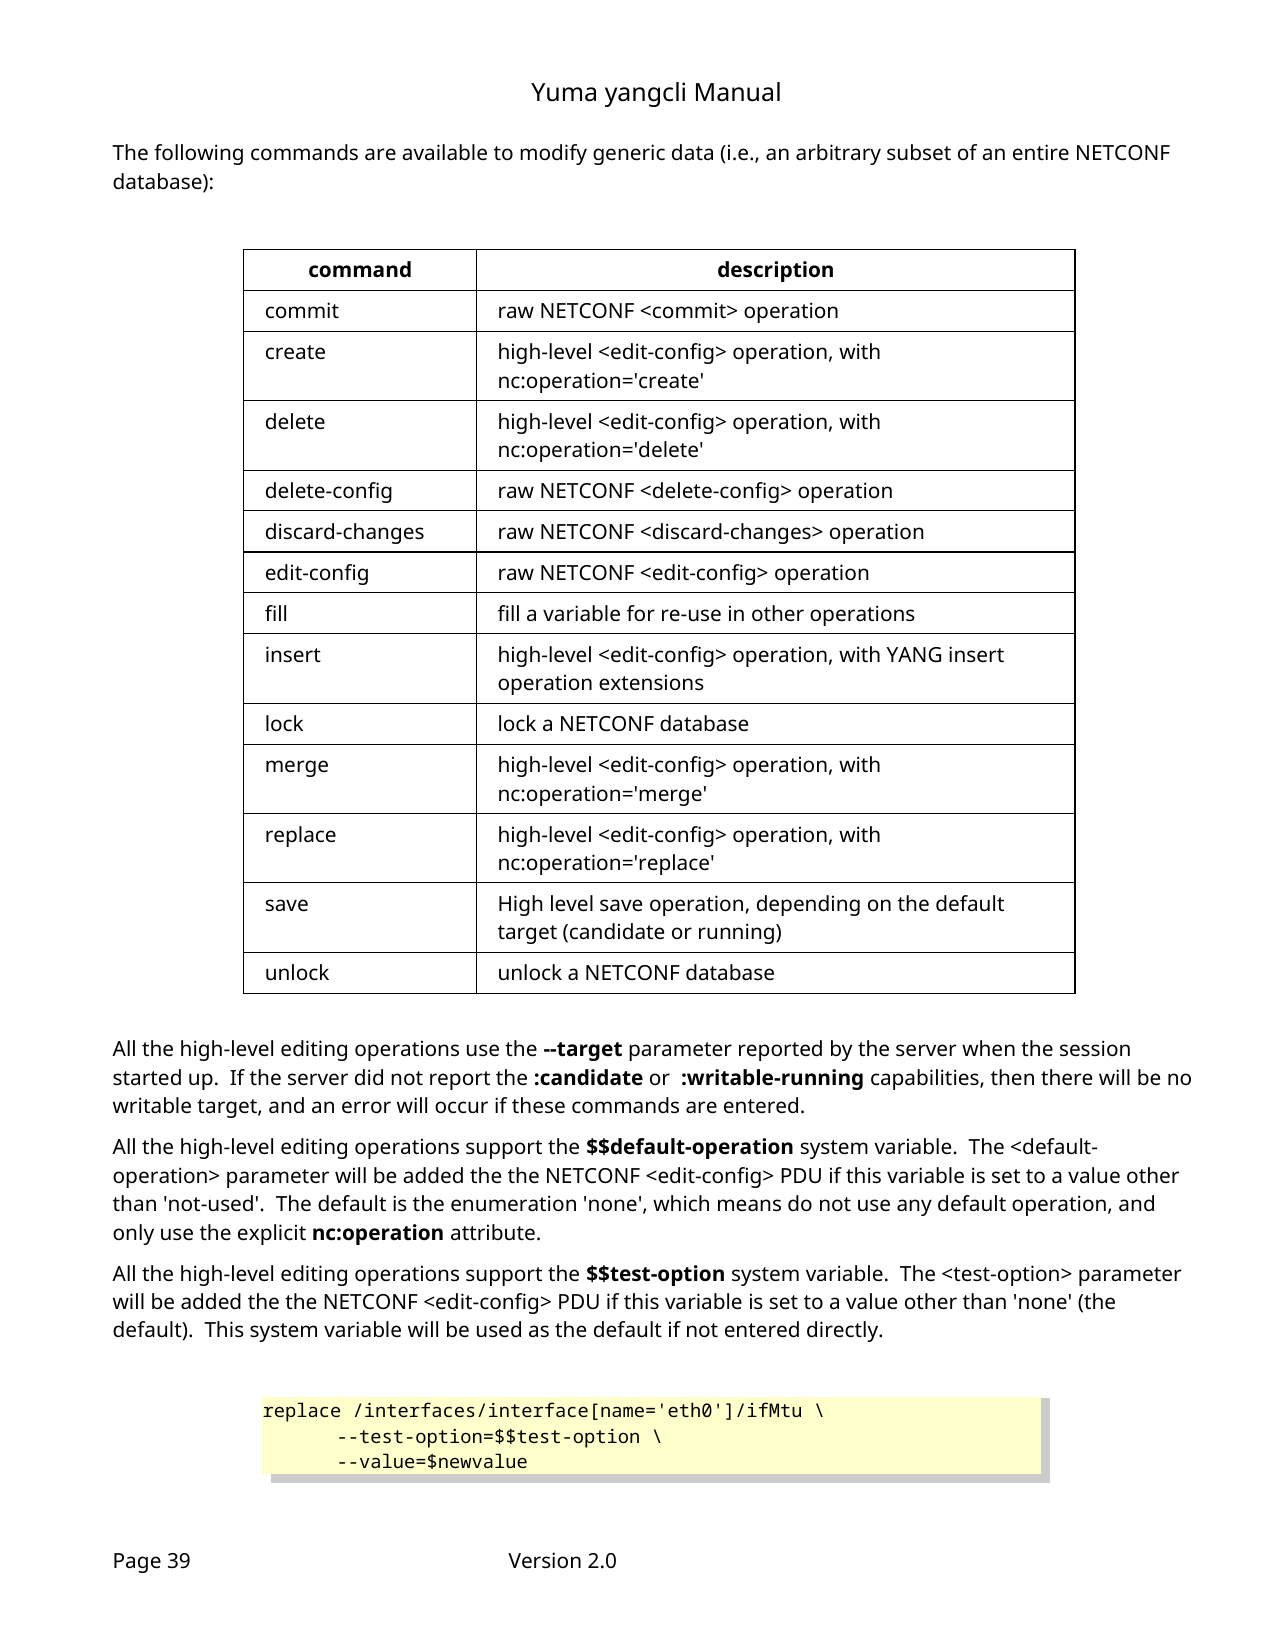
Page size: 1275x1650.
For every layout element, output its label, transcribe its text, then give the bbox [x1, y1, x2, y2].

table_header command [244, 250, 476, 290]
table_cell raw NETCONF <commit> operation [477, 291, 1074, 331]
table_cell raw NETCONF <delete-config> operation [477, 471, 1074, 510]
table_cell delete-config [244, 471, 476, 510]
table_header description [477, 250, 1074, 290]
table_cell high-level <edit-config> operation, with nc:operation='create' [477, 332, 1074, 400]
table_cell commit [244, 291, 476, 331]
table_cell fill a variable for re-use in other operations [477, 593, 1074, 633]
table_cell High level save operation, depending on the default target (candidate or running) [477, 883, 1074, 952]
table_cell create [244, 332, 476, 400]
text The following commands are available to modify generic data (i.e., an arbitrary subset of an entire NETCONF database): [112, 138, 1200, 195]
table_cell high-level <edit-config> operation, with nc:operation='delete' [477, 401, 1074, 469]
table_cell unlock [244, 953, 476, 993]
table_cell high-level <edit-config> operation, with YANG insert operation extensions [477, 634, 1074, 703]
table_cell merge [244, 745, 476, 813]
table_cell raw NETCONF <discard-changes> operation [477, 511, 1074, 551]
table_cell discard-changes [244, 511, 476, 551]
table_cell insert [244, 634, 476, 703]
text replace /interfaces/interface[name='eth0']/ifMtu \ [262, 1397, 1041, 1423]
text --value=$newvalue [262, 1448, 1041, 1474]
table_cell delete [244, 401, 476, 469]
table_cell high-level <edit-config> operation, with nc:operation='replace' [477, 814, 1074, 882]
table_cell fill [244, 593, 476, 633]
table_cell lock [244, 704, 476, 743]
table_cell save [244, 883, 476, 952]
table_cell unlock a NETCONF database [477, 953, 1074, 993]
table_cell lock a NETCONF database [477, 704, 1074, 743]
table_cell raw NETCONF <edit-config> operation [477, 553, 1074, 592]
text --test-option=$$test-option \ [262, 1423, 1041, 1448]
table_cell high-level <edit-config> operation, with nc:operation='merge' [477, 745, 1074, 813]
table_cell edit-config [244, 553, 476, 592]
text All the high-level editing operations support the $$default-operation system variable. The <default-operation> parameter will be added the the NETCONF <edit-config> PDU if this variable is set to a value other than 'not-used'. The default is the enumeration 'none', which means do not use any default operation, and only use the explicit nc:operation attribute. [112, 1132, 1200, 1246]
text All the high-level editing operations use the --target parameter reported by the server when the session started up. If the server did not report the :candidate or :writable-running capabilities, then there will be no writable target, and an error will occur if these commands are entered. [112, 1034, 1200, 1120]
table_cell replace [244, 814, 476, 882]
text All the high-level editing operations support the $$test-option system variable. The <test-option> parameter will be added the the NETCONF <edit-config> PDU if this variable is set to a value other than 'none' (the default). This system variable will be used as the default if not entered directly. [112, 1259, 1200, 1344]
